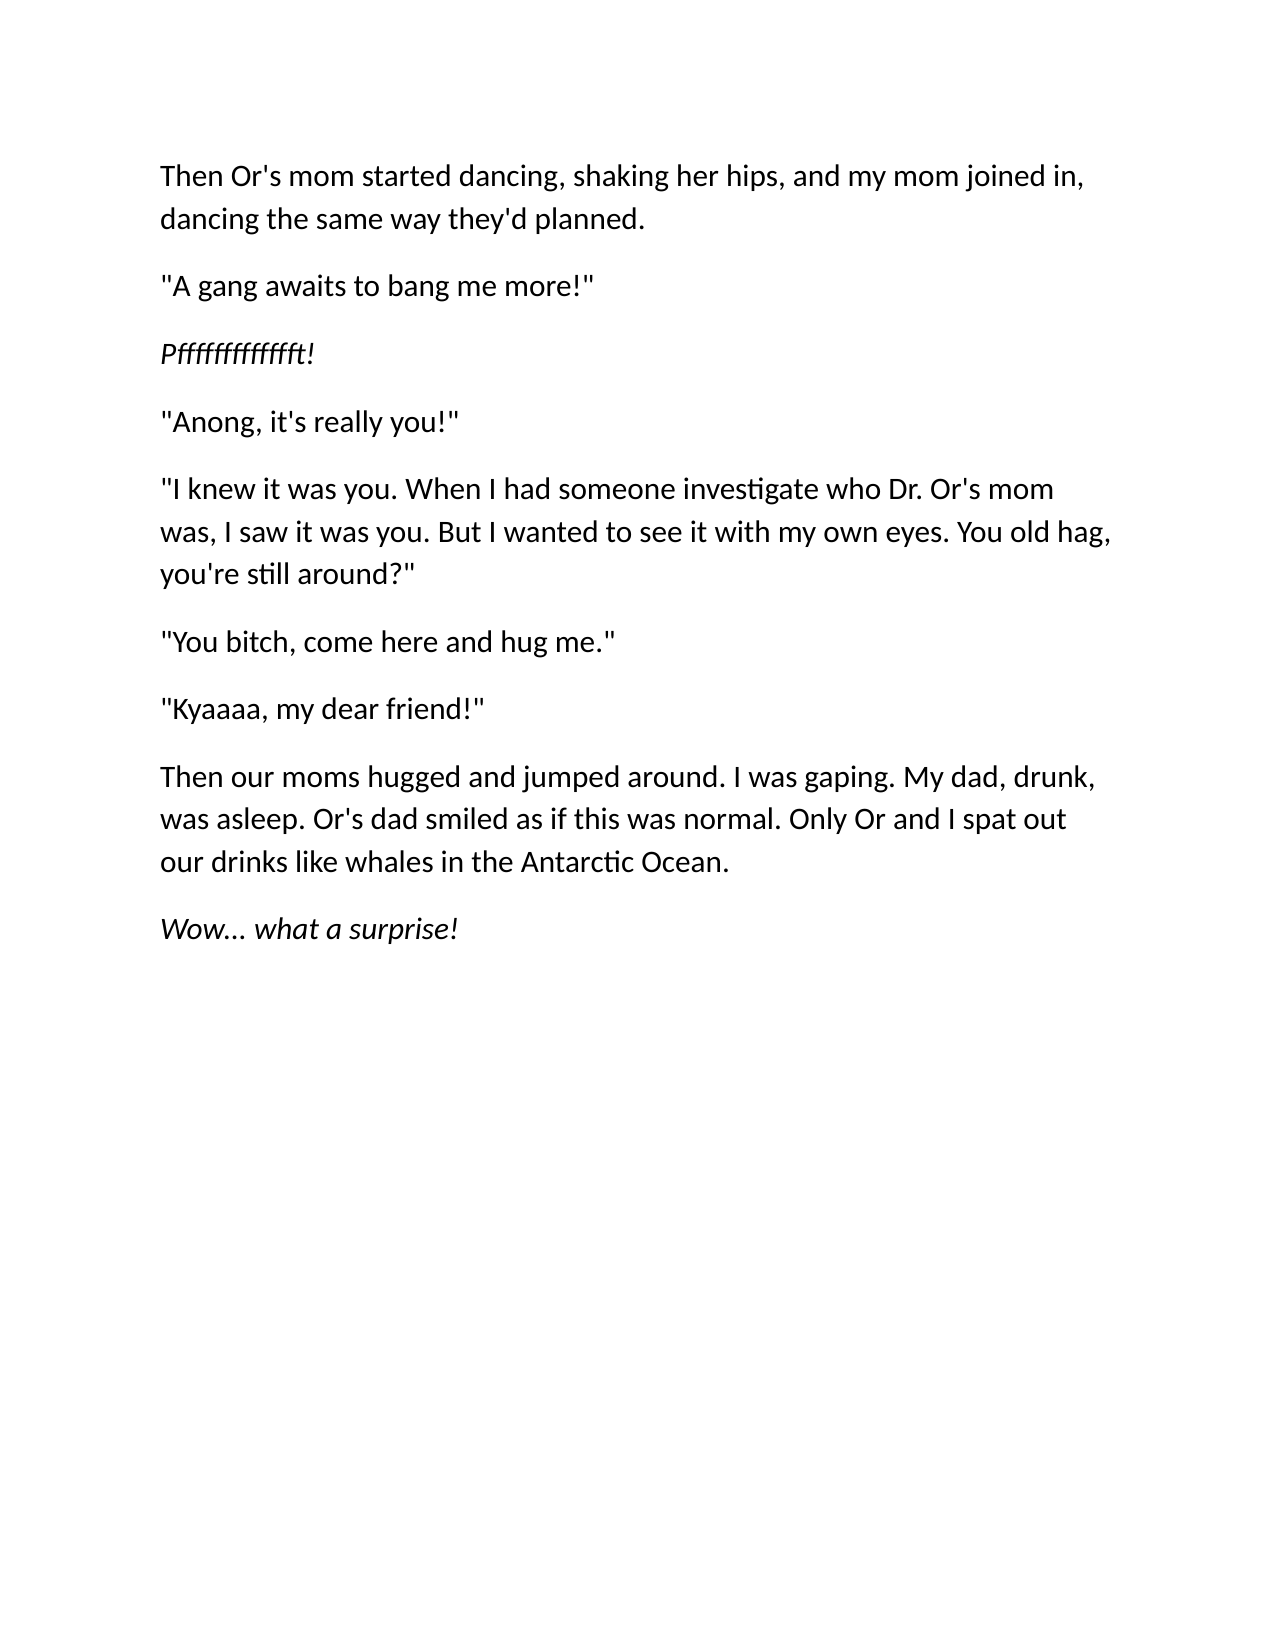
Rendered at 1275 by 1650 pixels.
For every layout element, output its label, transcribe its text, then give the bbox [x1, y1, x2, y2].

text "Anong, it's really you!" [160, 402, 1113, 440]
text Wow... what a surprise! [160, 909, 1113, 948]
text "A gang awaits to bang me more!" [160, 266, 1113, 304]
text Then Or's mom started dancing, shaking her hips, and my mom joined in, dancing the same way they'd planned. [160, 156, 1113, 237]
text "You bitch, come here and hug me." [160, 622, 1113, 660]
text "Kyaaaa, my dear friend!" [160, 689, 1113, 728]
text "I knew it was you. When I had someone investigate who Dr. Or's mom was, I saw it was you. But I wanted to see it with my own eyes. You old hag, you're still around?" [160, 469, 1113, 592]
text Then our moms hugged and jumped around. I was gaping. My dad, drunk, was asleep. Or's dad smiled as if this was normal. Only Or and I spat out our drinks like whales in the Antarctic Ocean. [160, 757, 1113, 880]
text Pffffffffffffft! [160, 334, 1113, 372]
